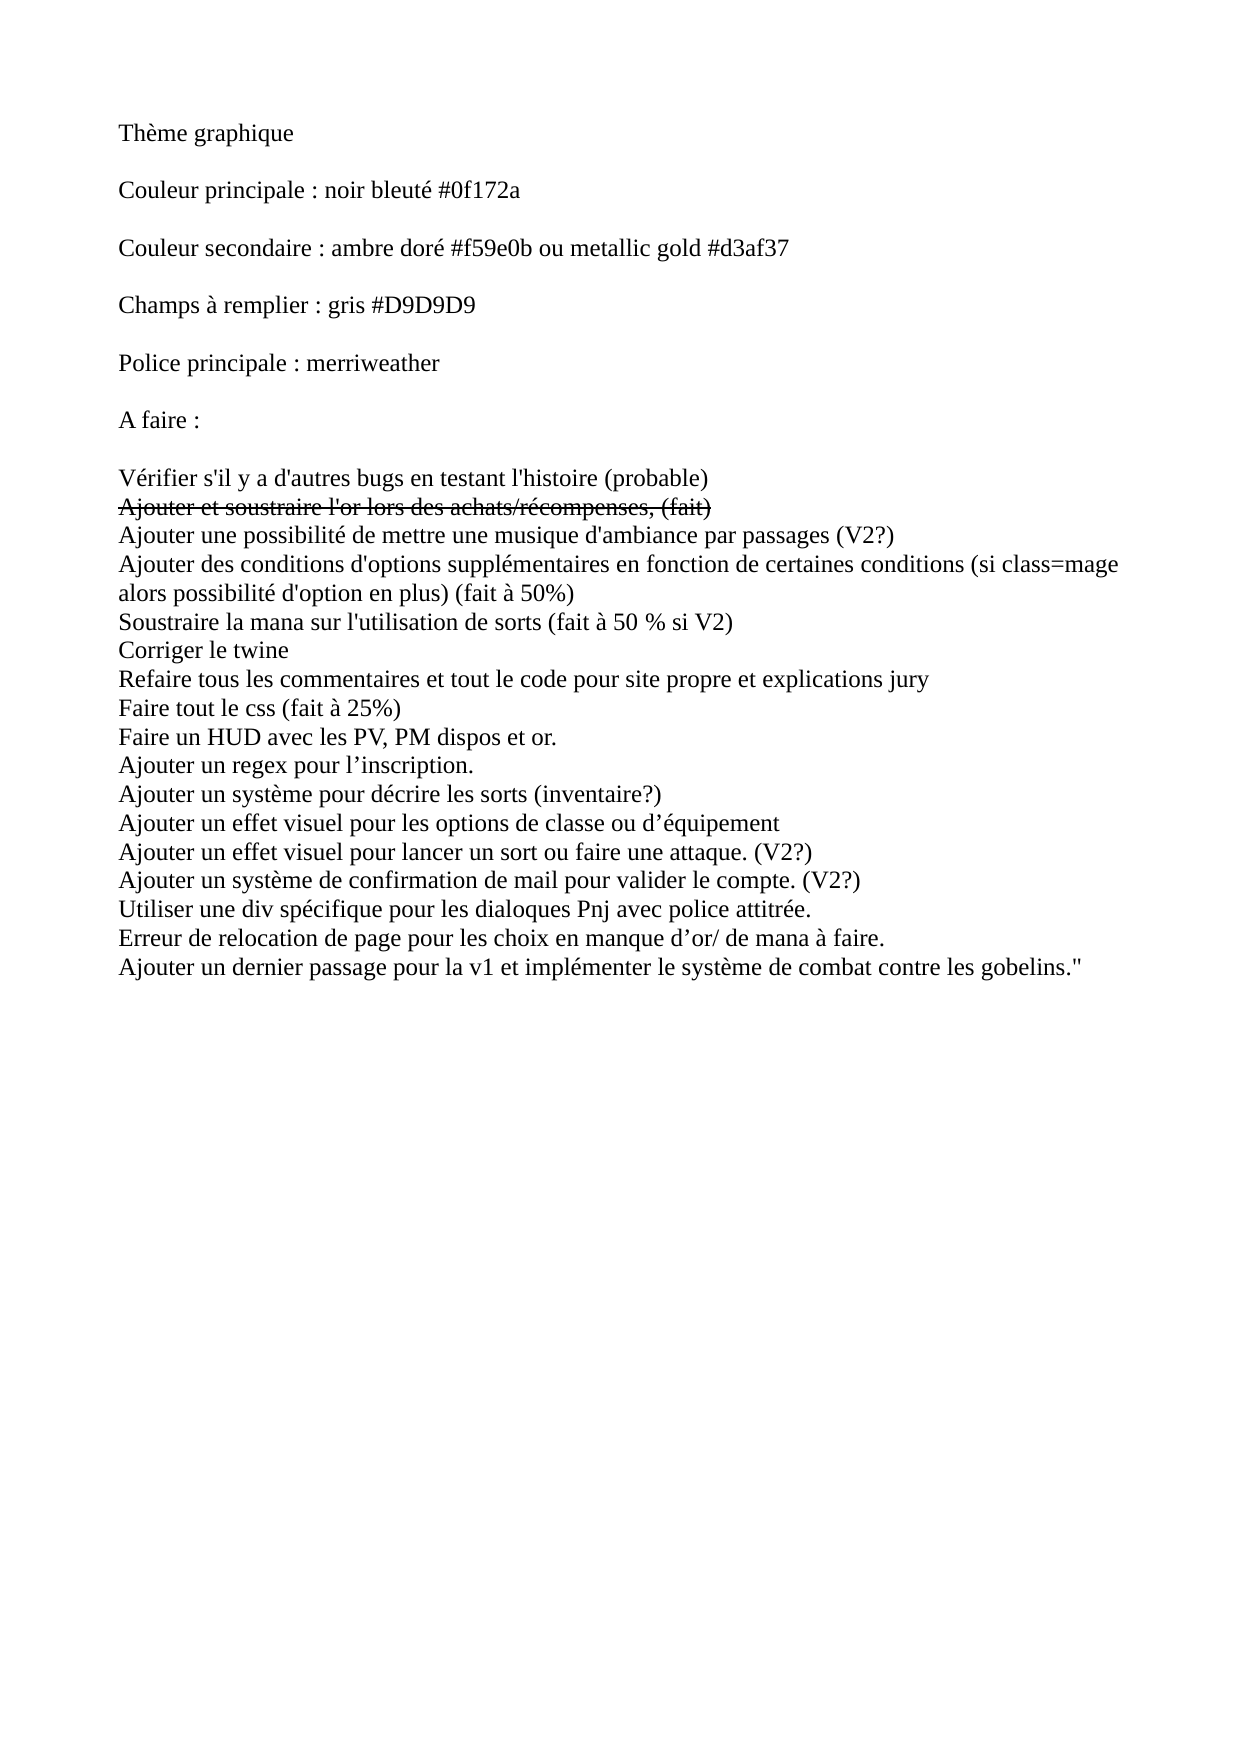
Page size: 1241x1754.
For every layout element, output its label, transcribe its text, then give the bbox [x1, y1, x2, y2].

text Utiliser une div spécifique pour les dialoques Pnj avec police attitrée. [118, 894, 1122, 923]
text Corriger le twine [118, 636, 1122, 664]
text Couleur secondaire : ambre doré #f59e0b ou metallic gold #d3af37 [118, 233, 1122, 262]
text Ajouter un effet visuel pour lancer un sort ou faire une attaque. (V2?) [118, 837, 1122, 866]
text Ajouter des conditions d'options supplémentaires en fonction de certaines conditions (si class=mage alors possibilité d'option en plus) (fait à 50%) [118, 549, 1122, 607]
text Couleur principale : noir bleuté #0f172a [118, 176, 1122, 204]
text Ajouter un système de confirmation de mail pour valider le compte. (V2?) [118, 866, 1122, 894]
text Erreur de relocation de page pour les choix en manque d’or/ de mana à faire. [118, 923, 1122, 952]
text Soustraire la mana sur l'utilisation de sorts (fait à 50 % si V2) [118, 607, 1122, 636]
text Ajouter un dernier passage pour la v1 et implémenter le système de combat contre les gobelins." [118, 952, 1122, 981]
text Faire tout le css (fait à 25%) [118, 693, 1122, 722]
text Refaire tous les commentaires et tout le code pour site propre et explications jury [118, 664, 1122, 693]
text Faire un HUD avec les PV, PM dispos et or. [118, 722, 1122, 751]
text Ajouter un effet visuel pour les options de classe ou d’équipement [118, 808, 1122, 837]
text Thème graphique [118, 118, 1122, 147]
text Vérifier s'il y a d'autres bugs en testant l'histoire (probable) [118, 463, 1122, 492]
text Ajouter un système pour décrire les sorts (inventaire?) [118, 779, 1122, 808]
text A faire : [118, 406, 1122, 434]
text Champs à remplier : gris #D9D9D9 [118, 291, 1122, 319]
text Ajouter une possibilité de mettre une musique d'ambiance par passages (V2?) [118, 521, 1122, 549]
text Ajouter un regex pour l’inscription. [118, 751, 1122, 779]
text Ajouter et soustraire l'or lors des achats/récompenses, (fait) [118, 492, 1122, 521]
text Police principale : merriweather [118, 348, 1122, 377]
